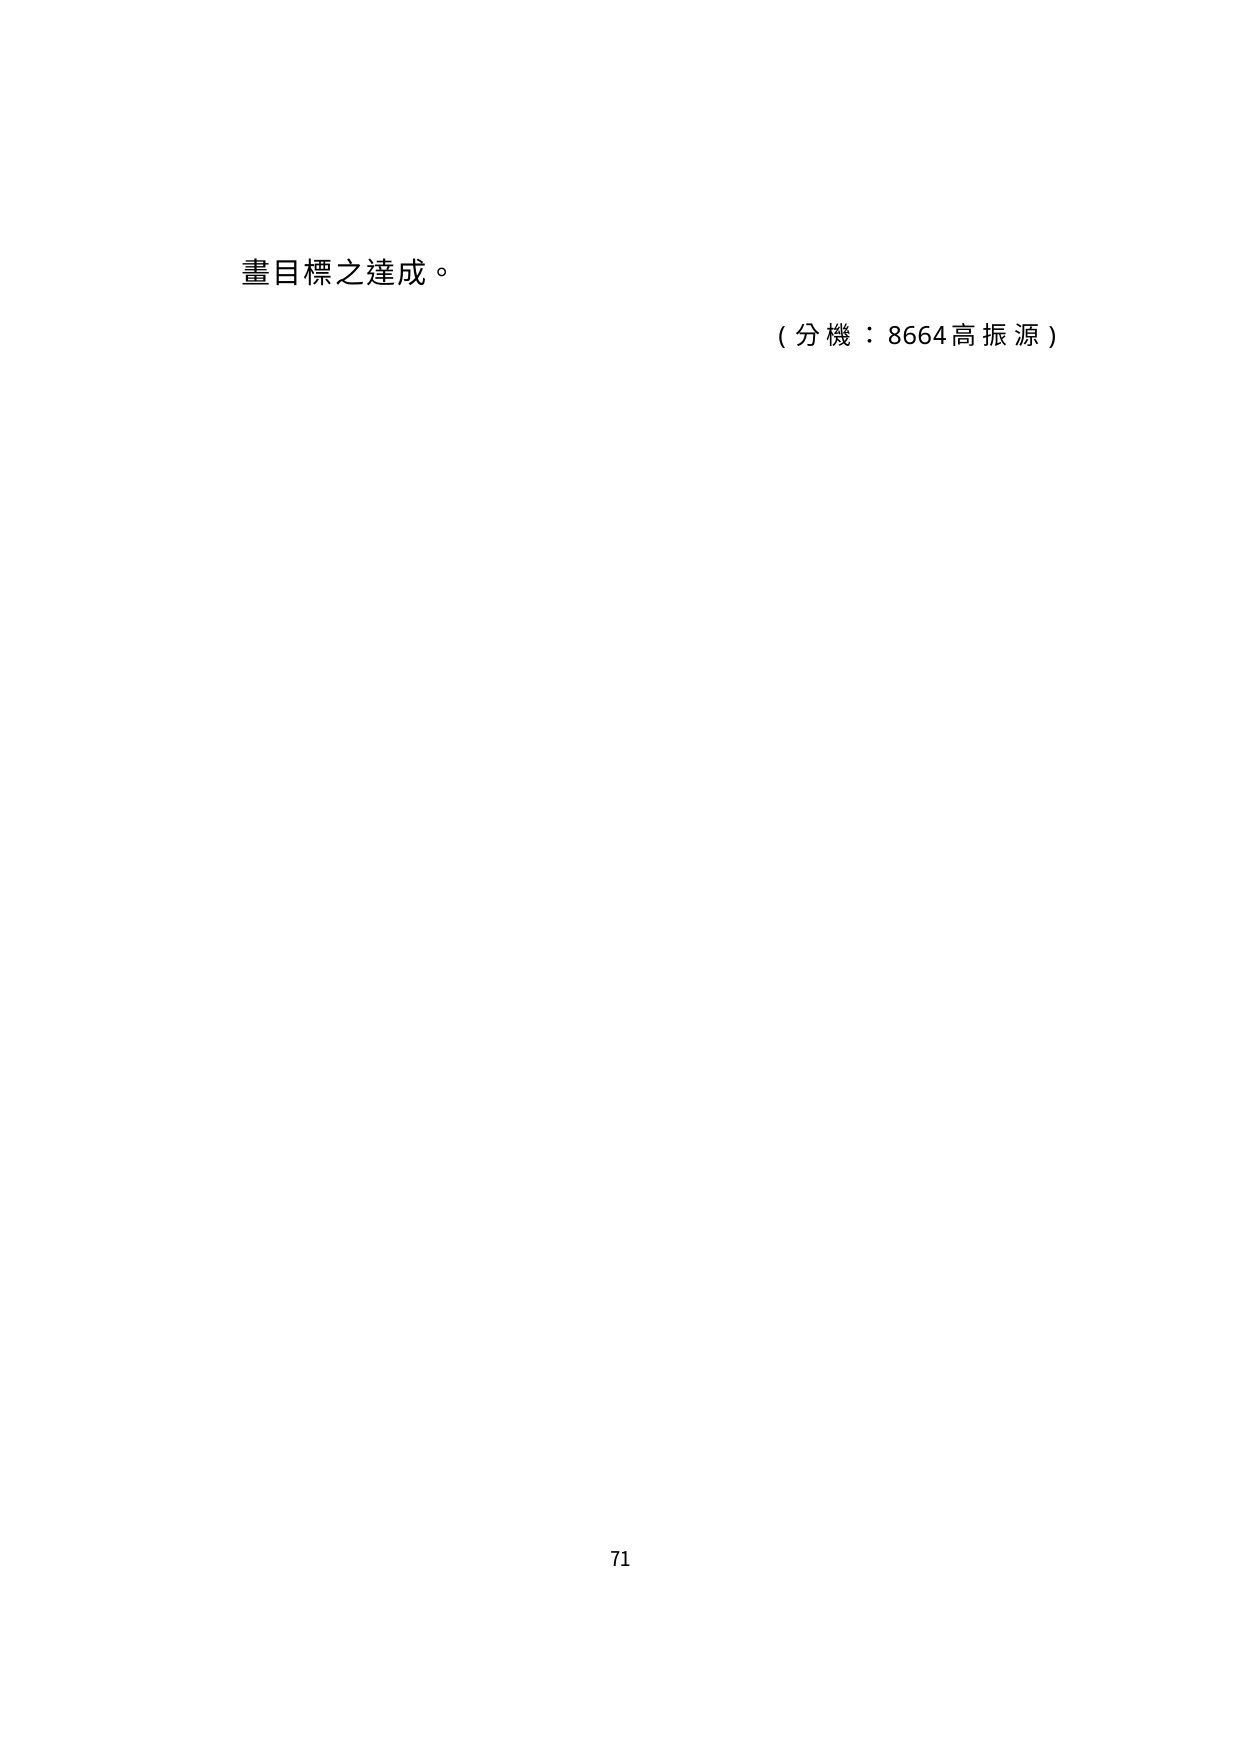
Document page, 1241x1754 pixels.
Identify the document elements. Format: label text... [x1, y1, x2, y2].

text (分機：8664高振源) [177, 292, 1063, 354]
text 畫目標之達成。 [236, 229, 1063, 292]
